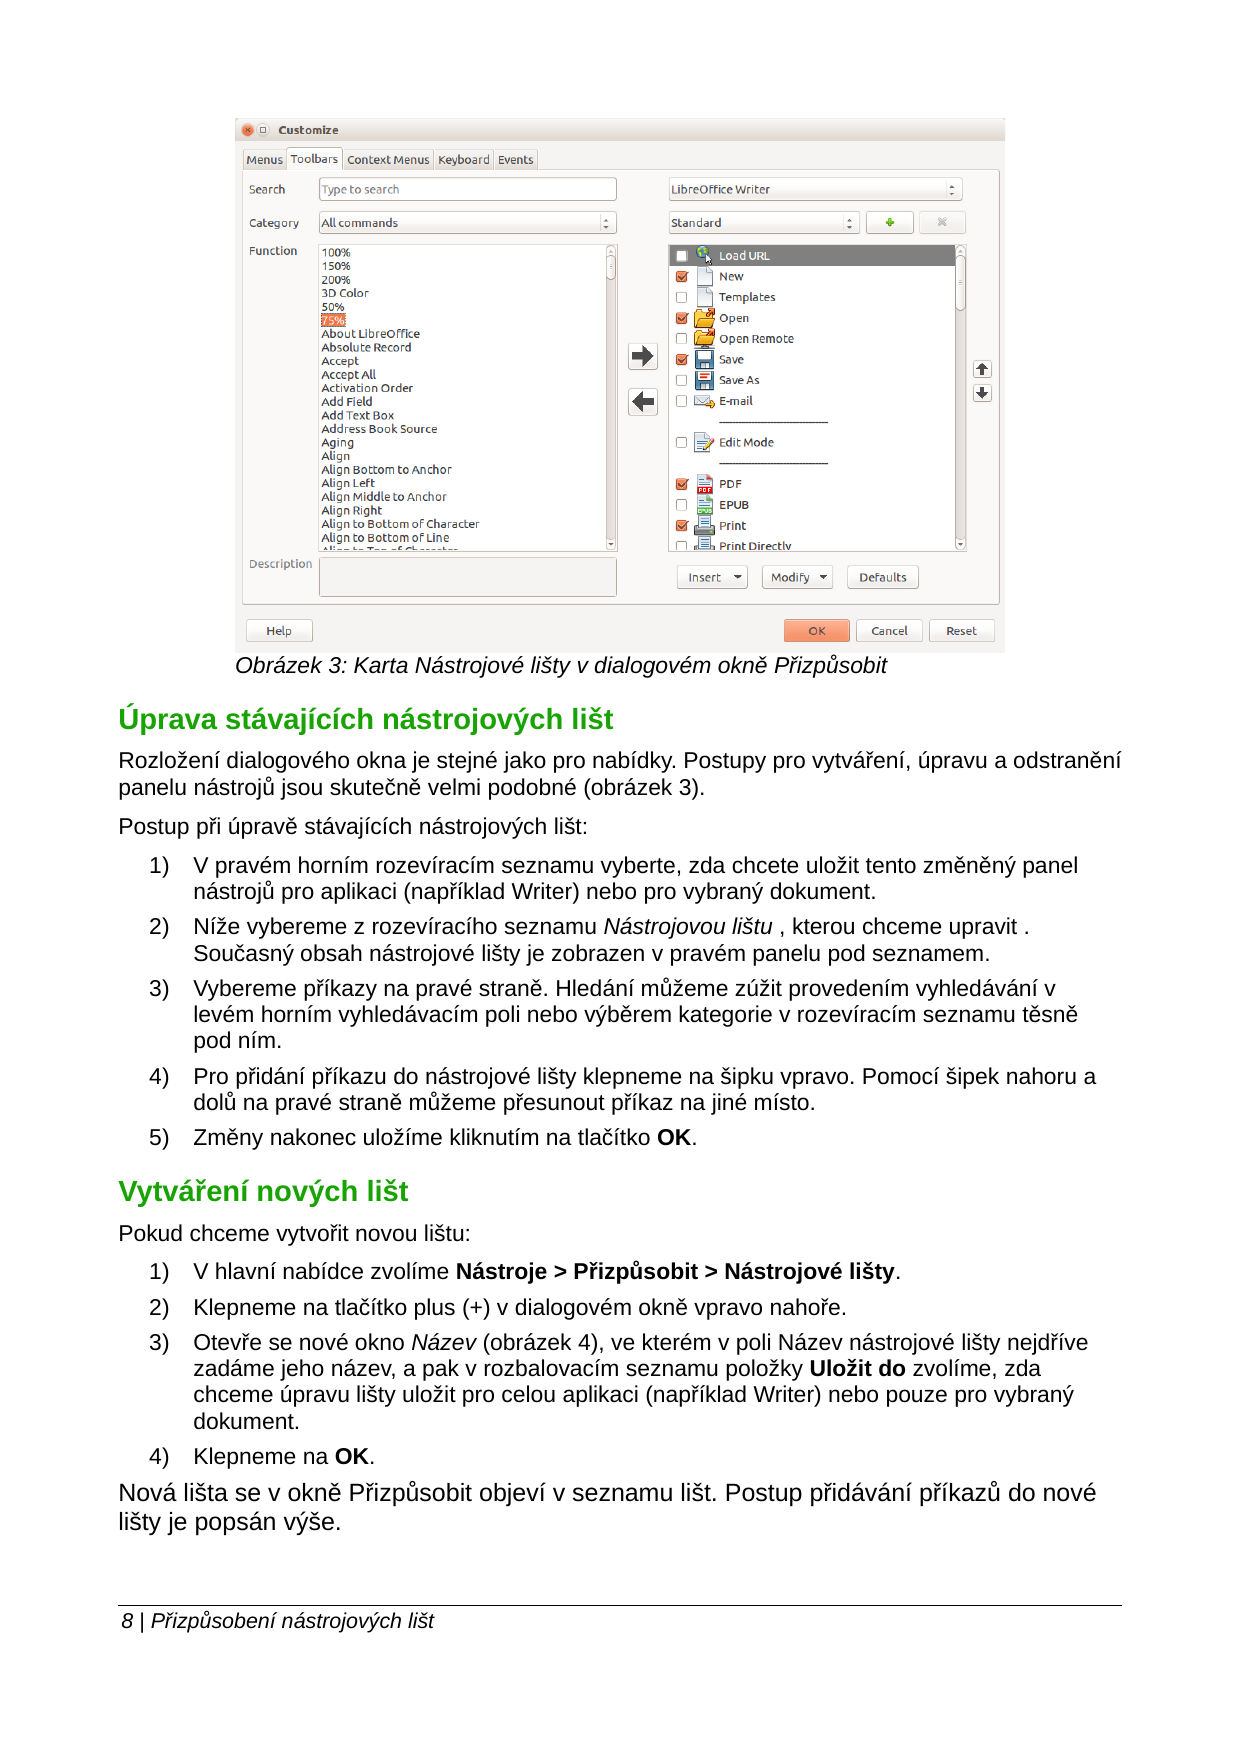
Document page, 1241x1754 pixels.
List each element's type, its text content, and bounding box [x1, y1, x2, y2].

text Nová lišta se v okně Přizpůsobit objeví v seznamu lišt. Postup přidávání příkazů do nové lišty je popsán výše. [118, 1478, 1122, 1536]
subtitle Úprava stávajících nástrojových lišt [118, 702, 1122, 736]
list V pravém horním rozevíracím seznamu vyberte, zda chcete uložit tento změněný panel nástrojů pro aplikaci (například Writer) nebo pro vybraný dokument. [169, 852, 1122, 904]
list Pro přidání příkazu do nástrojové lišty klepneme na šipku vpravo. Pomocí šipek nahoru a dolů na pravé straně můžeme přesunout příkaz na jiné místo. [169, 1063, 1122, 1115]
list Postup při úpravě stávajících nástrojových lišt: [118, 813, 1122, 839]
list Změny nakonec uložíme kliknutím na tlačítko OK. [169, 1124, 1122, 1151]
list Vybereme příkazy na pravé straně. Hledání můžeme zúžit provedením vyhledávání v levém horním vyhledávacím poli nebo výběrem kategorie v rozevíracím seznamu těsně pod ním. [169, 975, 1122, 1054]
text Rozložení dialogového okna je stejné jako pro nabídky. Postupy pro vytváření, úpravu a odstranění panelu nástrojů jsou skutečně velmi podobné (obrázek 3). [118, 747, 1122, 800]
list Klepneme na OK. [169, 1443, 1122, 1469]
text Obrázek 3: Karta Nástrojové lišty v dialogovém okně Přizpůsobit [235, 653, 1005, 678]
list Otevře se nové okno Název (obrázek 4), ve kterém v poli Název nástrojové lišty nejdříve zadáme jeho název, a pak v rozbalovacím seznamu položky Uložit do zvolíme, zda chceme úpravu lišty uložit pro celou aplikaci (například Writer) nebo pouze pro vybraný dokument. [169, 1329, 1122, 1434]
subtitle Vytváření nových lišt [118, 1174, 1122, 1208]
list Klepneme na tlačítko plus (+) v dialogovém okně vpravo nahoře. [169, 1293, 1122, 1320]
list Pokud chceme vytvořit novou lištu: [118, 1219, 1122, 1246]
list V hlavní nabídce zvolíme Nástroje > Přizpůsobit > Nástrojové lišty. [169, 1258, 1122, 1285]
list Níže vybereme z rozevíracího seznamu Nástrojovou lištu , kterou chceme upravit . Současný obsah nástrojové lišty je zobrazen v pravém panelu pod seznamem. [169, 913, 1122, 966]
picture [235, 118, 1006, 653]
